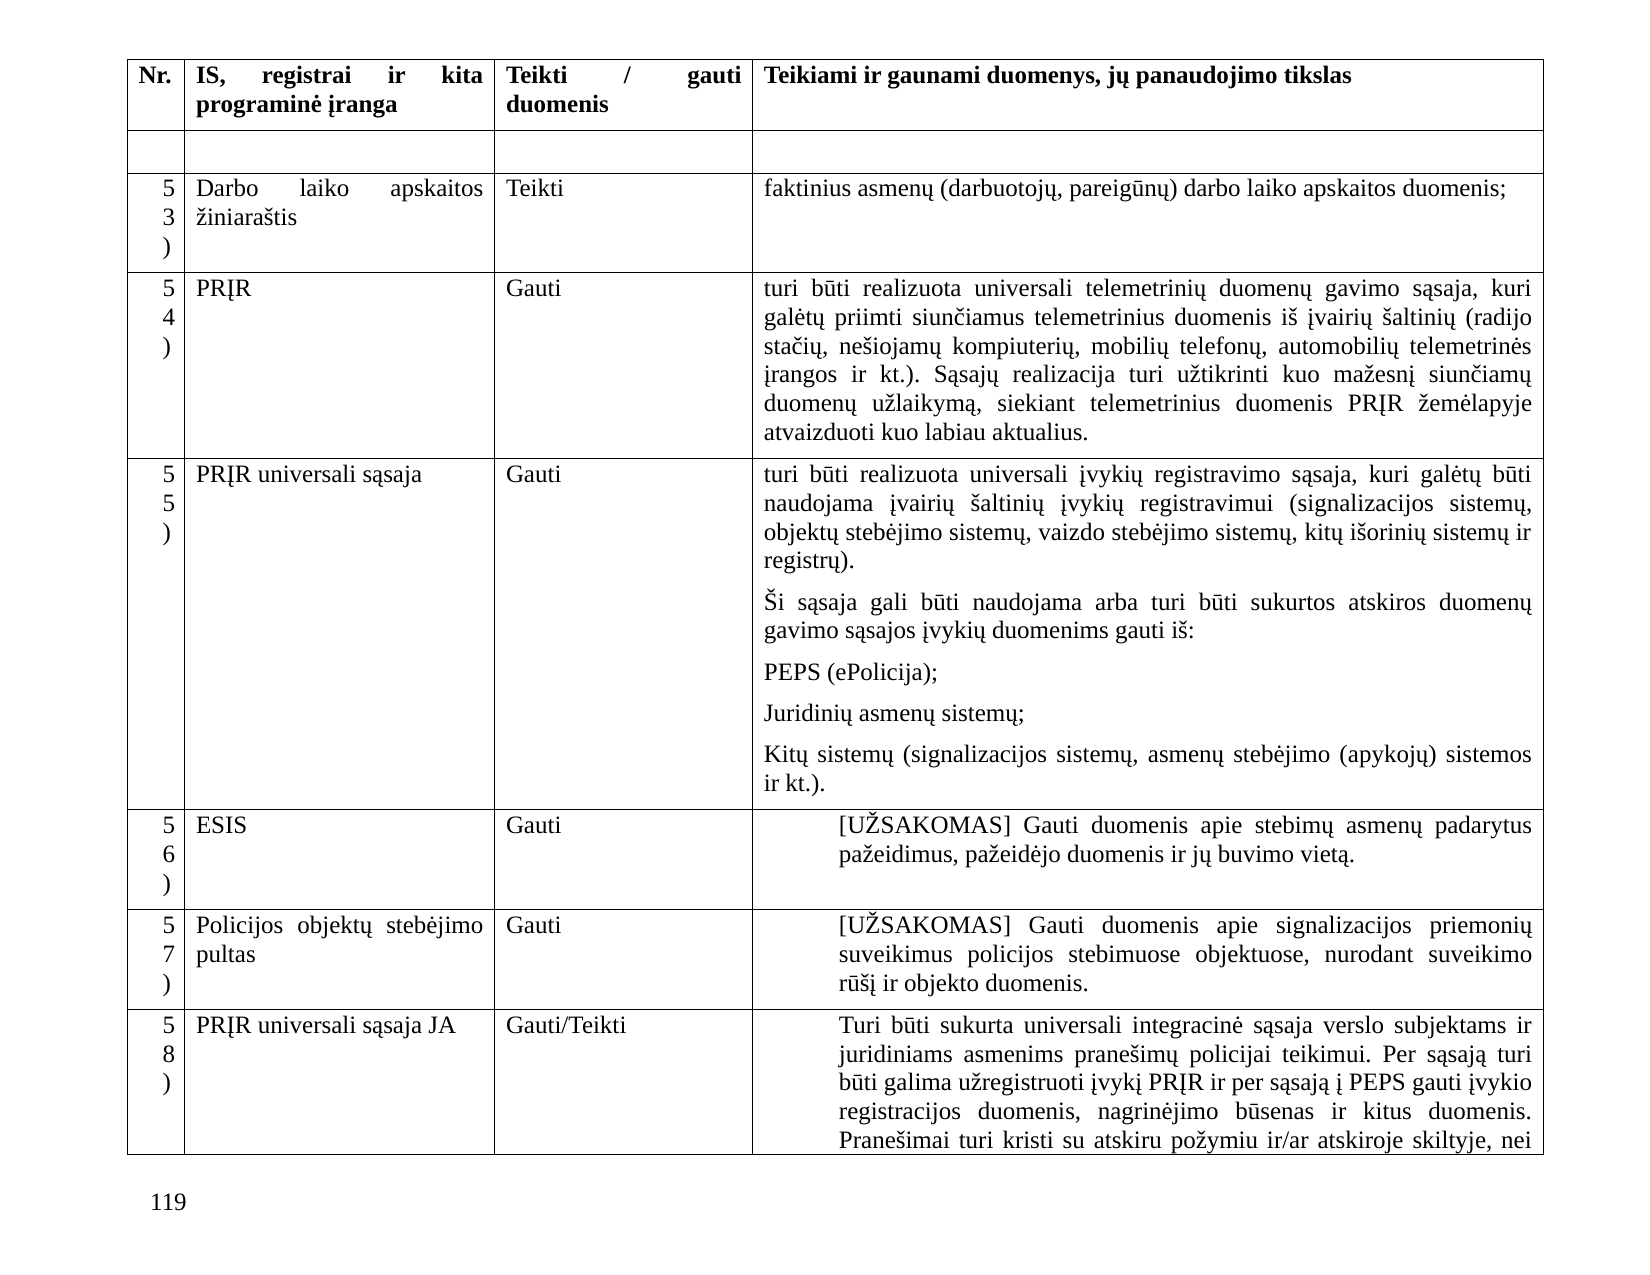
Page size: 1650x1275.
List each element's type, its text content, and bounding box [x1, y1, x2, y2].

table_cell [495, 131, 752, 172]
table_cell [128, 1010, 184, 1154]
table_cell [128, 131, 184, 172]
table_header Nr. [128, 60, 184, 130]
table_cell Gauti [495, 273, 752, 458]
table_cell Gauti [495, 810, 752, 909]
table_cell PRĮR [185, 273, 494, 458]
table_cell faktinius asmenų (darbuotojų, pareigūnų) darbo laiko apskaitos duomenis; [753, 174, 1543, 272]
table_cell [UŽSAKOMAS] Gauti duomenis apie signalizacijos priemonių suveikimus policijos stebimuose objektuose, nurodant suveikimo rūšį ir objekto duomenis. [753, 910, 1543, 1009]
table_cell [128, 459, 184, 809]
table_cell Gauti [495, 910, 752, 1009]
table_cell Policijos objektų stebėjimo pultas [185, 910, 494, 1009]
table_cell [753, 131, 1543, 172]
table_cell Teikti [495, 174, 752, 272]
table_cell [128, 810, 184, 909]
table_cell [185, 131, 494, 172]
table_cell PRĮR universali sąsaja JA [185, 1010, 494, 1154]
table_cell [128, 910, 184, 1009]
table_cell [128, 174, 184, 272]
table_cell ESIS [185, 810, 494, 909]
table_cell Darbo laiko apskaitos žiniaraštis [185, 174, 494, 272]
table_cell turi būti realizuota universali įvykių registravimo sąsaja, kuri galėtų būti naudojama įvairių šaltinių įvykių registravimui (signalizacijos sistemų, objektų stebėjimo sistemų, vaizdo stebėjimo sistemų, kitų išorinių sistemų ir registrų). Ši sąsaja gali būti naudojama arba turi būti sukurtos atskiros duomenų gavimo sąsajos įvykių duomenims gauti iš: PEPS (ePolicija); Juridinių asmenų sistemų; Kitų sistemų (signalizacijos sistemų, asmenų stebėjimo (apykojų) sistemos ir kt.). [753, 459, 1543, 809]
table_header Teikti / gauti duomenis [495, 60, 752, 130]
table_cell PRĮR universali sąsaja [185, 459, 494, 809]
table_cell [128, 273, 184, 458]
table_cell Gauti/Teikti [495, 1010, 752, 1154]
table_cell [UŽSAKOMAS] Gauti duomenis apie stebimų asmenų padarytus pažeidimus, pažeidėjo duomenis ir jų buvimo vietą. [753, 810, 1543, 909]
table_cell Gauti [495, 459, 752, 809]
table_cell turi būti realizuota universali telemetrinių duomenų gavimo sąsaja, kuri galėtų priimti siunčiamus telemetrinius duomenis iš įvairių šaltinių (radijo stačių, nešiojamų kompiuterių, mobilių telefonų, automobilių telemetrinės įrangos ir kt.). Sąsajų realizacija turi užtikrinti kuo mažesnį siunčiamų duomenų užlaikymą, siekiant telemetrinius duomenis PRĮR žemėlapyje atvaizduoti kuo labiau aktualius. [753, 273, 1543, 458]
table_header IS, registrai ir kita programinė įranga [185, 60, 494, 130]
table_header Teikiami ir gaunami duomenys, jų panaudojimo tikslas [753, 60, 1543, 130]
table_cell Turi būti sukurta universali integracinė sąsaja verslo subjektams ir juridiniams asmenims pranešimų policijai teikimui. Per sąsają turi būti galima užregistruoti įvykį PRĮR ir per sąsają į PEPS gauti įvykio registracijos duomenis, nagrinėjimo būsenas ir kitus duomenis. Pranešimai turi kristi su atskiru požymiu ir/ar atskiroje skiltyje, nei [753, 1010, 1543, 1154]
